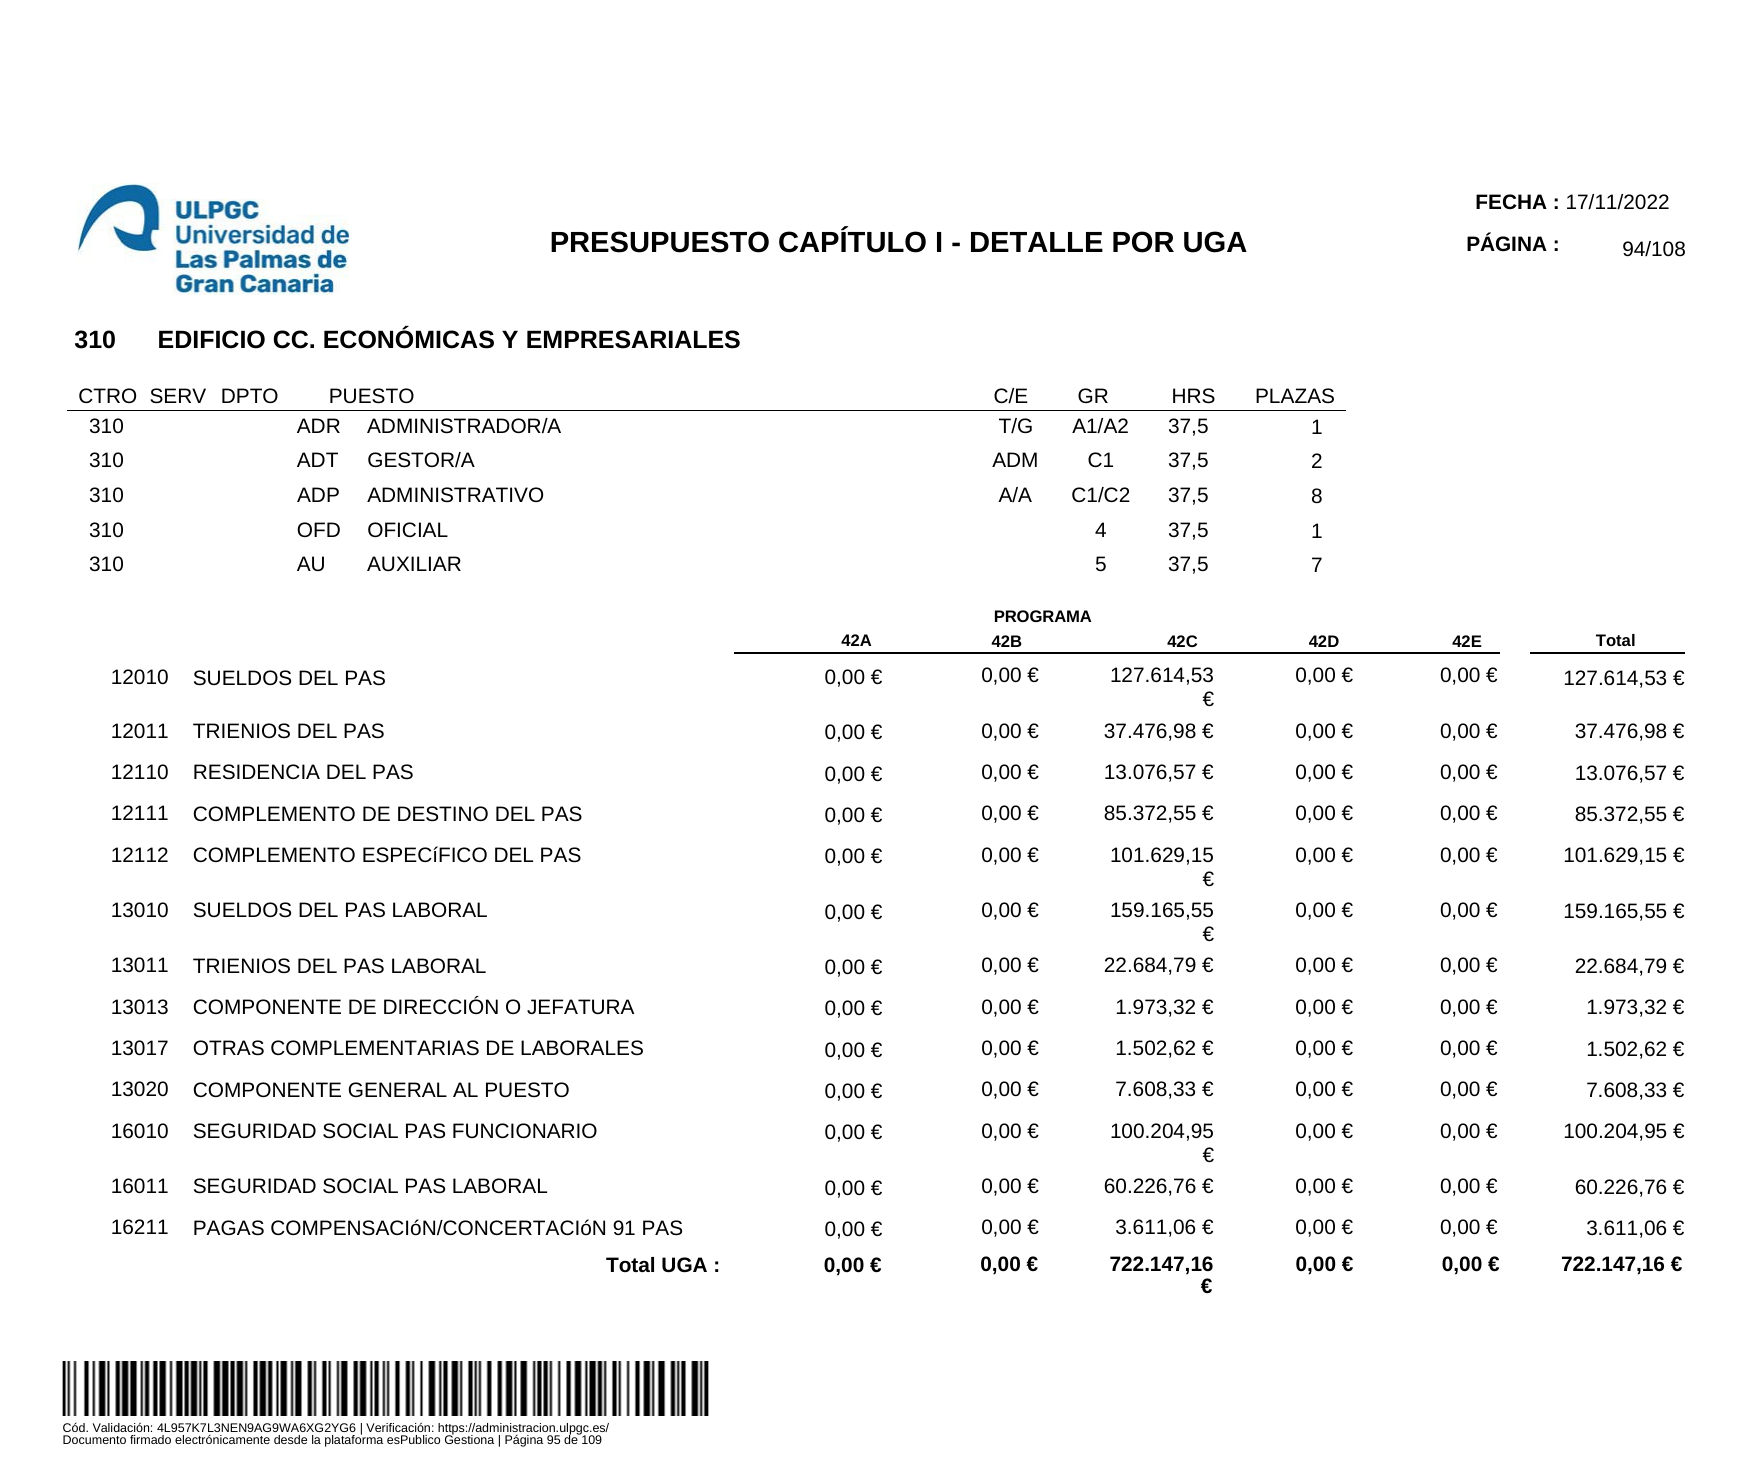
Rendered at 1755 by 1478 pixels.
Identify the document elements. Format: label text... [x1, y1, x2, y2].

table_cell 0,00 € [1255, 835, 1397, 890]
table_cell COMPONENTE DE DIRECCIÓN O JEFATURA [180, 987, 734, 1028]
table_cell 0,00 € [1397, 752, 1500, 793]
table_cell 722.147,16 € [1093, 1248, 1254, 1298]
table_cell 7 [1235, 549, 1346, 579]
table_cell 16011 [105, 1166, 180, 1207]
table_cell 85.372,55 € [1093, 794, 1254, 835]
table_header DPTO [213, 387, 287, 410]
table_cell 0,00 € [1255, 794, 1397, 835]
table_cell 100.204,95 € [1530, 1111, 1685, 1166]
table_cell 42A [734, 629, 931, 652]
table_cell 3.611,06 € [1530, 1208, 1685, 1248]
table_cell SEGURIDAD SOCIAL PAS FUNCIONARIO [180, 1111, 734, 1166]
table_cell [1500, 946, 1530, 987]
table_cell ADP ADMINISTRATIVO [288, 478, 776, 513]
table_cell 0,00 € [931, 1208, 1092, 1248]
table_cell 1 [1235, 411, 1346, 443]
table_cell 0,00 € [734, 835, 931, 890]
table_cell [1500, 652, 1530, 711]
table_cell [213, 549, 287, 579]
table_cell 7.608,33 € [1530, 1070, 1685, 1111]
table_cell 0,00 € [1397, 1208, 1500, 1248]
table_cell 0,00 € [1255, 1208, 1397, 1248]
table_cell COMPLEMENTO DE DESTINO DEL PAS [180, 794, 734, 835]
table_cell A1/A2 [1054, 411, 1149, 443]
table_cell 127.614,53 € [1093, 654, 1254, 711]
table_cell 0,00 € [1255, 890, 1397, 946]
table_cell 0,00 € [1255, 1028, 1397, 1069]
table_cell 0,00 € [931, 835, 1092, 890]
table_cell [143, 411, 213, 443]
table_cell [1500, 890, 1530, 946]
table_cell 0,00 € [931, 1070, 1092, 1111]
table_cell 3.611,06 € [1093, 1208, 1254, 1248]
table_cell 37.476,98 € [1530, 711, 1685, 752]
table_cell 12111 [105, 794, 180, 835]
table_cell 0,00 € [1255, 987, 1397, 1028]
table_cell TRIENIOS DEL PAS LABORAL [180, 946, 734, 987]
table_cell 0,00 € [931, 1028, 1092, 1069]
table_cell 310 [67, 411, 143, 443]
table_cell 0,00 € [1255, 1248, 1397, 1298]
table_cell 0,00 € [734, 654, 931, 711]
table_cell [1500, 794, 1530, 835]
table_header CTRO [67, 387, 143, 410]
table_cell 0,00 € [734, 1166, 931, 1207]
table_cell 0,00 € [1397, 1111, 1500, 1166]
table_cell A/A [776, 478, 1054, 513]
table_cell 12112 [105, 835, 180, 890]
table_cell [143, 513, 213, 549]
table_cell 0,00 € [1397, 1248, 1500, 1298]
table_cell 0,00 € [931, 946, 1092, 987]
table_cell 159.165,55 € [1530, 890, 1685, 946]
table_cell 42C [1093, 629, 1254, 652]
table_cell OTRAS COMPLEMENTARIAS DE LABORALES [180, 1028, 734, 1069]
table_cell 0,00 € [931, 794, 1092, 835]
table_cell 0,00 € [1397, 1070, 1500, 1111]
table_header [1093, 608, 1685, 629]
table_cell 0,00 € [1397, 794, 1500, 835]
table_cell 4 [1054, 513, 1149, 549]
table_cell 0,00 € [734, 1248, 931, 1298]
table_cell C1 [1054, 443, 1149, 478]
table_cell 22.684,79 € [1093, 946, 1254, 987]
table_cell 12010 [105, 652, 180, 711]
text 310 EDIFICIO CC. ECONÓMICAS Y EMPRESARIALES [74, 325, 1698, 354]
table_cell 42B [931, 629, 1092, 652]
table_cell 1.973,32 € [1093, 987, 1254, 1028]
table_cell 0,00 € [1397, 654, 1500, 711]
table_cell 16211 [105, 1208, 180, 1248]
table_cell 0,00 € [1255, 654, 1397, 711]
table_header SERV [143, 387, 213, 410]
table_cell 0,00 € [1397, 1028, 1500, 1069]
table_cell 0,00 € [931, 1166, 1092, 1207]
table_cell [1500, 987, 1530, 1028]
table_cell SUELDOS DEL PAS LABORAL [180, 890, 734, 946]
table_cell 16010 [105, 1111, 180, 1166]
table_cell [1500, 1070, 1530, 1111]
table_cell 0,00 € [734, 987, 931, 1028]
table_cell [105, 1248, 180, 1298]
table_cell 0,00 € [931, 890, 1092, 946]
table_cell 0,00 € [931, 987, 1092, 1028]
table_header GR [1054, 387, 1149, 410]
table_cell [213, 513, 287, 549]
table_cell 0,00 € [931, 1248, 1092, 1298]
table_cell 0,00 € [1397, 1166, 1500, 1207]
table_cell 0,00 € [734, 890, 931, 946]
table_cell [143, 549, 213, 579]
table_cell 0,00 € [931, 711, 1092, 752]
table_cell 13010 [105, 890, 180, 946]
table_cell 13017 [105, 1028, 180, 1069]
table_cell Total [1530, 629, 1685, 652]
table_cell 0,00 € [1255, 1166, 1397, 1207]
table_cell 1.502,62 € [1093, 1028, 1254, 1069]
table_cell 13.076,57 € [1093, 752, 1254, 793]
table_header [105, 608, 734, 652]
table_cell Total UGA : [180, 1248, 734, 1298]
table_header PLAZAS [1235, 387, 1346, 410]
table_cell ADT GESTOR/A [288, 443, 776, 478]
table_cell 1 [1235, 513, 1346, 549]
table_cell 0,00 € [1397, 946, 1500, 987]
table_cell 60.226,76 € [1530, 1166, 1685, 1207]
table_cell 42E [1397, 629, 1500, 652]
table_header C/E [776, 387, 1054, 410]
table_cell 60.226,76 € [1093, 1166, 1254, 1207]
table_cell [1500, 835, 1530, 890]
table_cell 127.614,53 € [1530, 654, 1685, 711]
table_cell 13.076,57 € [1530, 752, 1685, 793]
table_cell 5 [1054, 549, 1149, 579]
table_cell 101.629,15 € [1530, 835, 1685, 890]
table_cell 37,5 [1149, 411, 1235, 443]
table_cell [1500, 1166, 1530, 1207]
table_cell 0,00 € [734, 752, 931, 793]
table_cell 159.165,55 € [1093, 890, 1254, 946]
table_cell [143, 478, 213, 513]
table_cell 0,00 € [1397, 987, 1500, 1028]
table_cell 0,00 € [1397, 835, 1500, 890]
table_cell [213, 411, 287, 443]
table_cell 310 [67, 443, 143, 478]
table_cell 0,00 € [1255, 752, 1397, 793]
table_cell 0,00 € [1255, 946, 1397, 987]
table_cell 100.204,95 € [1093, 1111, 1254, 1166]
table_cell 37,5 [1149, 549, 1235, 579]
table_cell ADM [776, 443, 1054, 478]
table_cell 0,00 € [931, 654, 1092, 711]
table_cell 13013 [105, 987, 180, 1028]
table_cell COMPONENTE GENERAL AL PUESTO [180, 1070, 734, 1111]
table_cell 0,00 € [734, 1208, 931, 1248]
table_cell [1500, 1248, 1530, 1298]
table_cell [213, 443, 287, 478]
table_cell 7.608,33 € [1093, 1070, 1254, 1111]
table_cell [1500, 711, 1530, 752]
table_cell [1500, 1028, 1530, 1069]
table_cell 8 [1235, 478, 1346, 513]
table_cell SUELDOS DEL PAS [180, 652, 734, 711]
table_cell [143, 443, 213, 478]
table_cell [776, 549, 1054, 579]
table_cell 310 [67, 549, 143, 579]
table_cell 310 [67, 513, 143, 549]
table_cell 13020 [105, 1070, 180, 1111]
table_cell 37,5 [1149, 443, 1235, 478]
table_cell 2 [1235, 443, 1346, 478]
table_cell C1/C2 [1054, 478, 1149, 513]
table_cell 42D [1255, 629, 1397, 652]
table_cell 0,00 € [931, 752, 1092, 793]
table_cell 0,00 € [734, 946, 931, 987]
table_cell 1.973,32 € [1530, 987, 1685, 1028]
table_cell OFD OFICIAL [288, 513, 776, 549]
table_cell 0,00 € [734, 711, 931, 752]
table_cell 0,00 € [734, 1111, 931, 1166]
table_cell [1500, 629, 1530, 652]
table_cell 13011 [105, 946, 180, 987]
table_cell [1500, 752, 1530, 793]
table_cell 310 [67, 478, 143, 513]
table_cell [1500, 1208, 1530, 1248]
table_cell T/G [776, 411, 1054, 443]
table_header HRS [1149, 387, 1235, 410]
table_cell 0,00 € [1255, 711, 1397, 752]
table_cell COMPLEMENTO ESPECíFICO DEL PAS [180, 835, 734, 890]
table_cell 1.502,62 € [1530, 1028, 1685, 1069]
table_cell 0,00 € [734, 794, 931, 835]
table_cell 101.629,15 € [1093, 835, 1254, 890]
table_cell [1500, 1111, 1530, 1166]
table_cell 0,00 € [734, 1070, 931, 1111]
table_header PROGRAMA [931, 608, 1092, 629]
table_cell TRIENIOS DEL PAS [180, 711, 734, 752]
table_cell 722.147,16 € [1530, 1248, 1685, 1298]
table_cell RESIDENCIA DEL PAS [180, 752, 734, 793]
table_cell SEGURIDAD SOCIAL PAS LABORAL [180, 1166, 734, 1207]
table_cell 0,00 € [1397, 890, 1500, 946]
table_cell 37,5 [1149, 478, 1235, 513]
table_cell 0,00 € [931, 1111, 1092, 1166]
table_cell AU AUXILIAR [288, 549, 776, 579]
table_cell 0,00 € [734, 1028, 931, 1069]
table_cell 85.372,55 € [1530, 794, 1685, 835]
table_cell 0,00 € [1397, 711, 1500, 752]
table_cell [776, 513, 1054, 549]
table_header [734, 608, 931, 629]
table_cell 12011 [105, 711, 180, 752]
table_cell ADR ADMINISTRADOR/A [288, 411, 776, 443]
table_header PUESTO [288, 387, 776, 410]
table_cell 0,00 € [1255, 1111, 1397, 1166]
table_cell 37.476,98 € [1093, 711, 1254, 752]
table_cell PAGAS COMPENSACIóN/CONCERTACIóN 91 PAS [180, 1208, 734, 1248]
table_cell 37,5 [1149, 513, 1235, 549]
table_cell 12110 [105, 752, 180, 793]
table_cell 0,00 € [1255, 1070, 1397, 1111]
table_cell 22.684,79 € [1530, 946, 1685, 987]
table_cell [213, 478, 287, 513]
